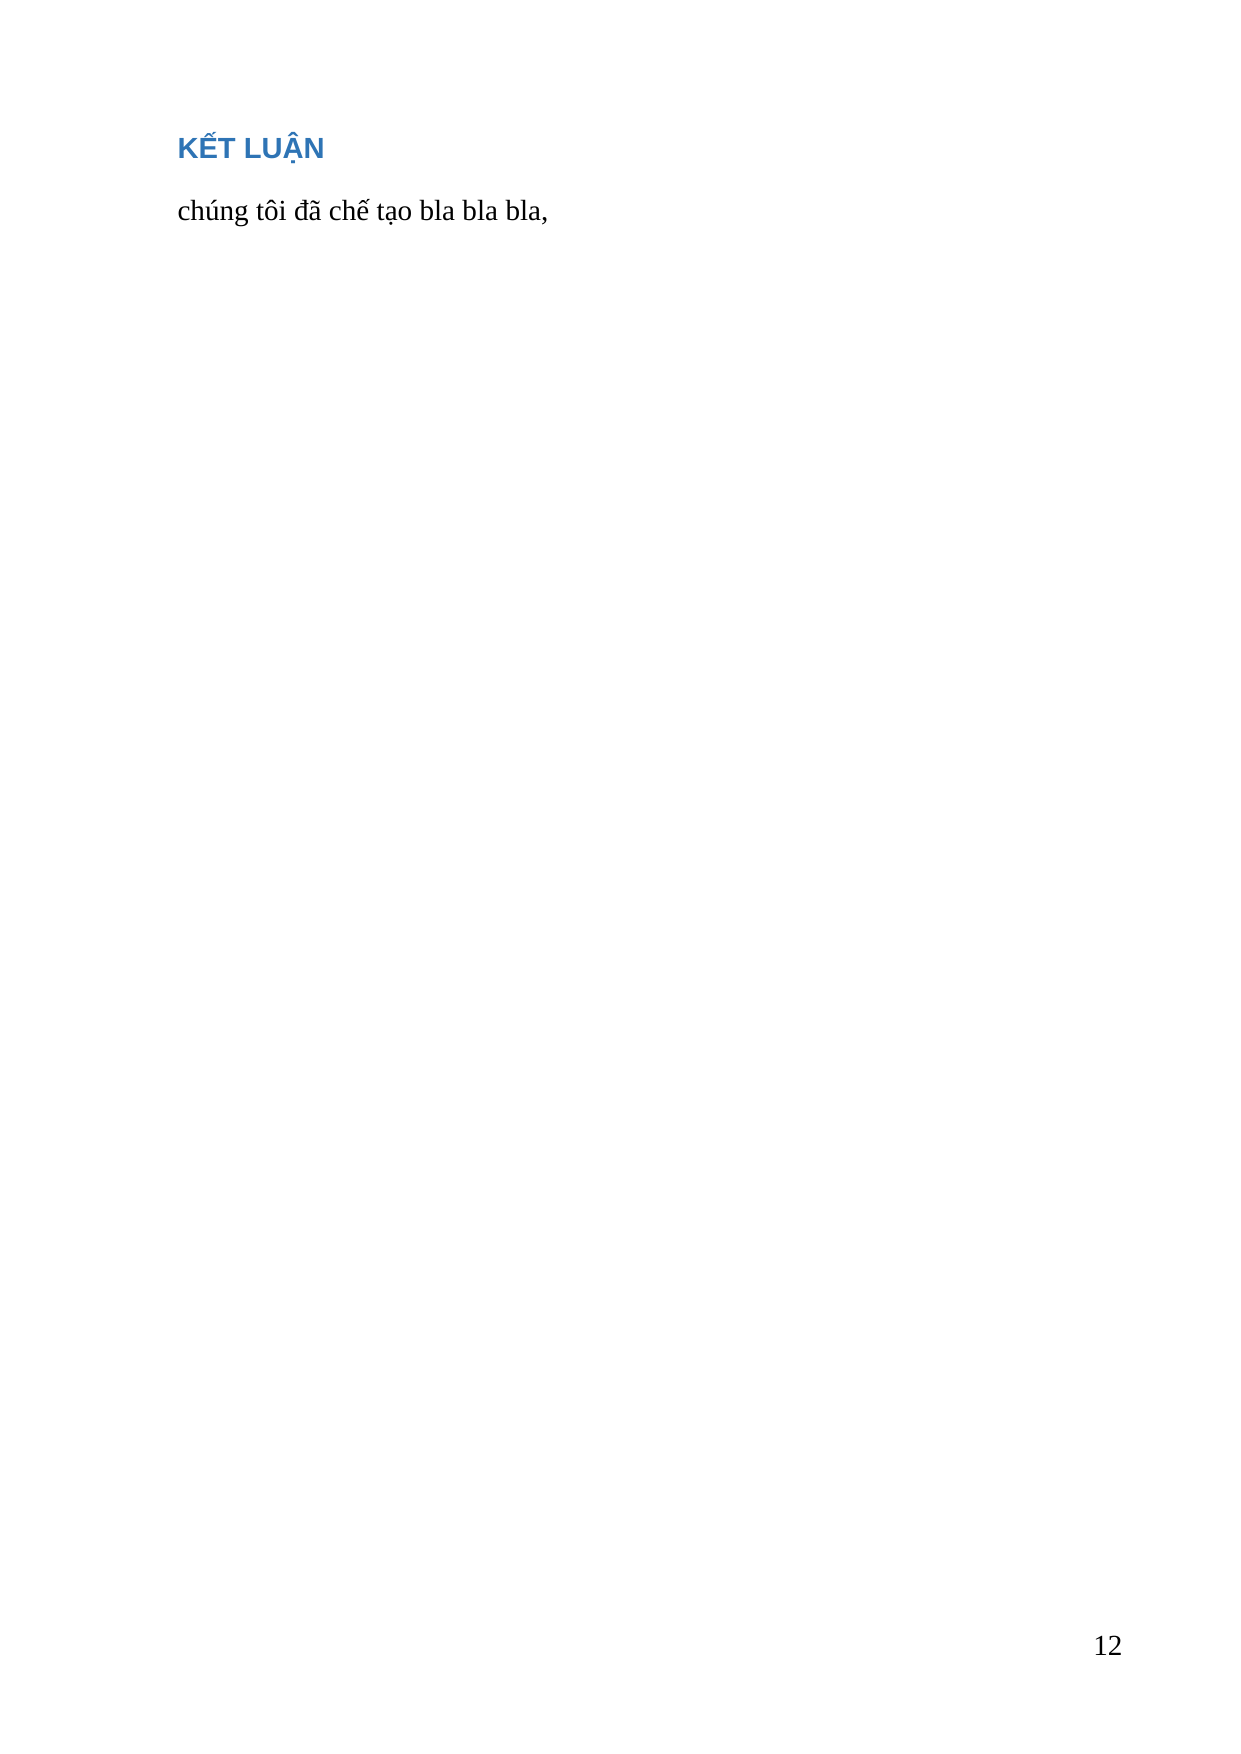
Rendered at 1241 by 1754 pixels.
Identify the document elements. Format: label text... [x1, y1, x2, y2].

text chúng tôi đã chế tạo bla bla bla, [177, 193, 1122, 227]
subtitle KẾT LUẬN [177, 131, 1122, 164]
